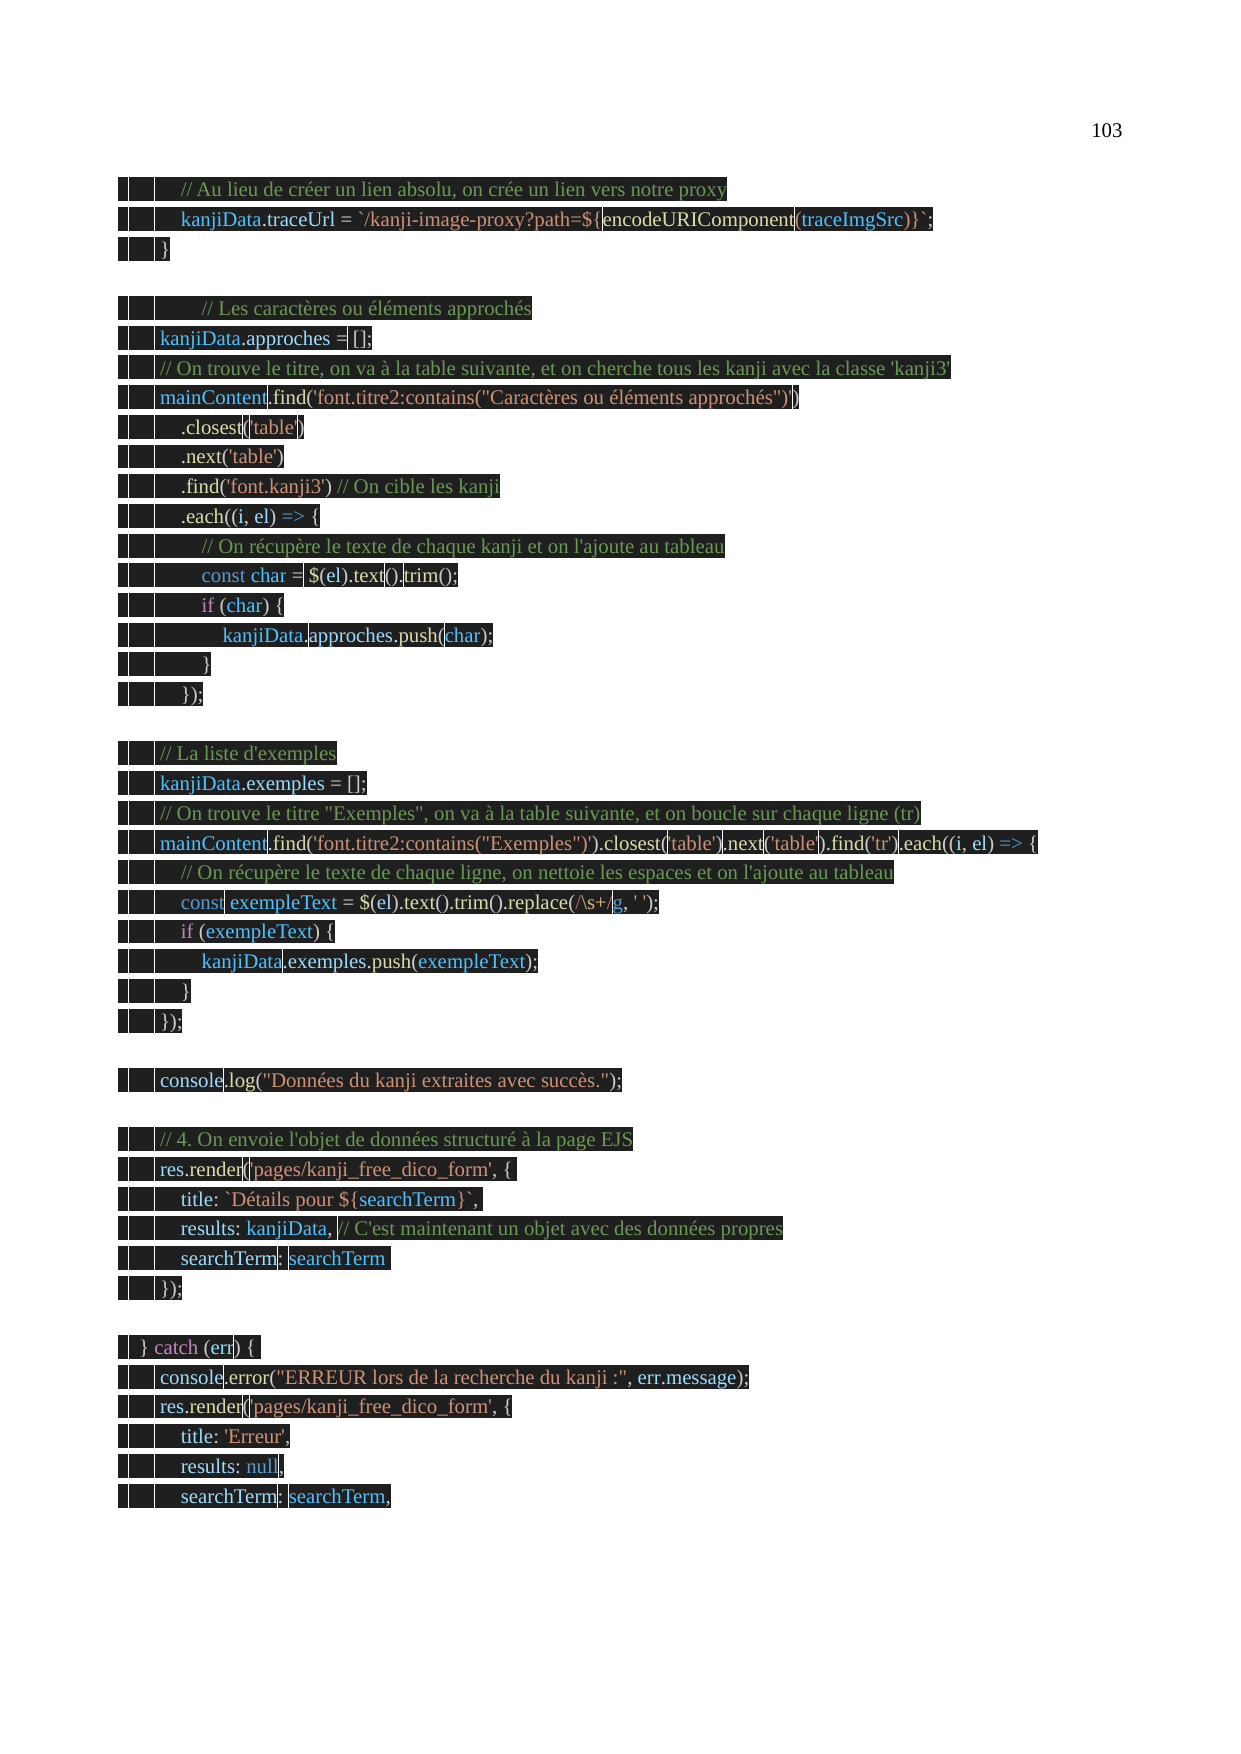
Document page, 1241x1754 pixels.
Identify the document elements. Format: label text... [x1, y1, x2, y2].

text console.error("ERREUR lors de la recherche du kanji :", err.message); [118, 1359, 1122, 1389]
text } [118, 231, 1122, 261]
text title: 'Erreur', [118, 1418, 1122, 1448]
text kanjiData.approches.push(char); [118, 617, 1122, 647]
text kanjiData.approches = []; [118, 320, 1122, 350]
text const char = $(el).text().trim(); [118, 558, 1122, 587]
text } catch (err) { [118, 1329, 1122, 1359]
text }); [118, 1270, 1122, 1300]
text .find('font.kanji3') // On cible les kanji [118, 468, 1122, 498]
text searchTerm: searchTerm, [118, 1478, 1122, 1508]
text .next('table') [118, 439, 1122, 468]
text .closest('table') [118, 409, 1122, 439]
text // On trouve le titre, on va à la table suivante, et on cherche tous les kanji avec la classe 'kanji3' [118, 350, 1122, 379]
text kanjiData.exemples.push(exempleText); [118, 943, 1122, 973]
text res.render('pages/kanji_free_dico_form', { [118, 1389, 1122, 1418]
text }); [118, 676, 1122, 706]
text kanjiData.exemples = []; [118, 765, 1122, 795]
text mainContent.find('font.titre2:contains("Exemples")').closest('table').next('table').find('tr').each((i, el) => { [118, 825, 1122, 854]
text // 4. On envoie l'objet de données structuré à la page EJS [118, 1122, 1122, 1151]
text // Les caractères ou éléments approchés [118, 290, 1122, 320]
text .each((i, el) => { [118, 498, 1122, 528]
text // Au lieu de créer un lien absolu, on crée un lien vers notre proxy [118, 172, 1122, 201]
text results: kanjiData, // C'est maintenant un objet avec des données propres [118, 1211, 1122, 1240]
text } [118, 973, 1122, 1003]
text results: null, [118, 1448, 1122, 1478]
text kanjiData.traceUrl = `/kanji-image-proxy?path=${encodeURIComponent(traceImgSrc)}`; [118, 201, 1122, 231]
text title: `Détails pour ${searchTerm}`, [118, 1181, 1122, 1211]
text // On récupère le texte de chaque kanji et on l'ajoute au tableau [118, 528, 1122, 558]
text // La liste d'exemples [118, 736, 1122, 765]
text mainContent.find('font.titre2:contains("Caractères ou éléments approchés")') [118, 379, 1122, 409]
text // On trouve le titre "Exemples", on va à la table suivante, et on boucle sur chaque ligne (tr) [118, 795, 1122, 825]
text if (exempleText) { [118, 914, 1122, 943]
text }); [118, 1003, 1122, 1033]
text searchTerm: searchTerm [118, 1240, 1122, 1270]
text console.log("Données du kanji extraites avec succès."); [118, 1062, 1122, 1092]
text } [118, 647, 1122, 676]
text // On récupère le texte de chaque ligne, on nettoie les espaces et on l'ajoute au tableau [118, 854, 1122, 884]
text const exempleText = $(el).text().trim().replace(/\s+/g, ' '); [118, 884, 1122, 914]
text res.render('pages/kanji_free_dico_form', { [118, 1151, 1122, 1181]
text if (char) { [118, 587, 1122, 617]
